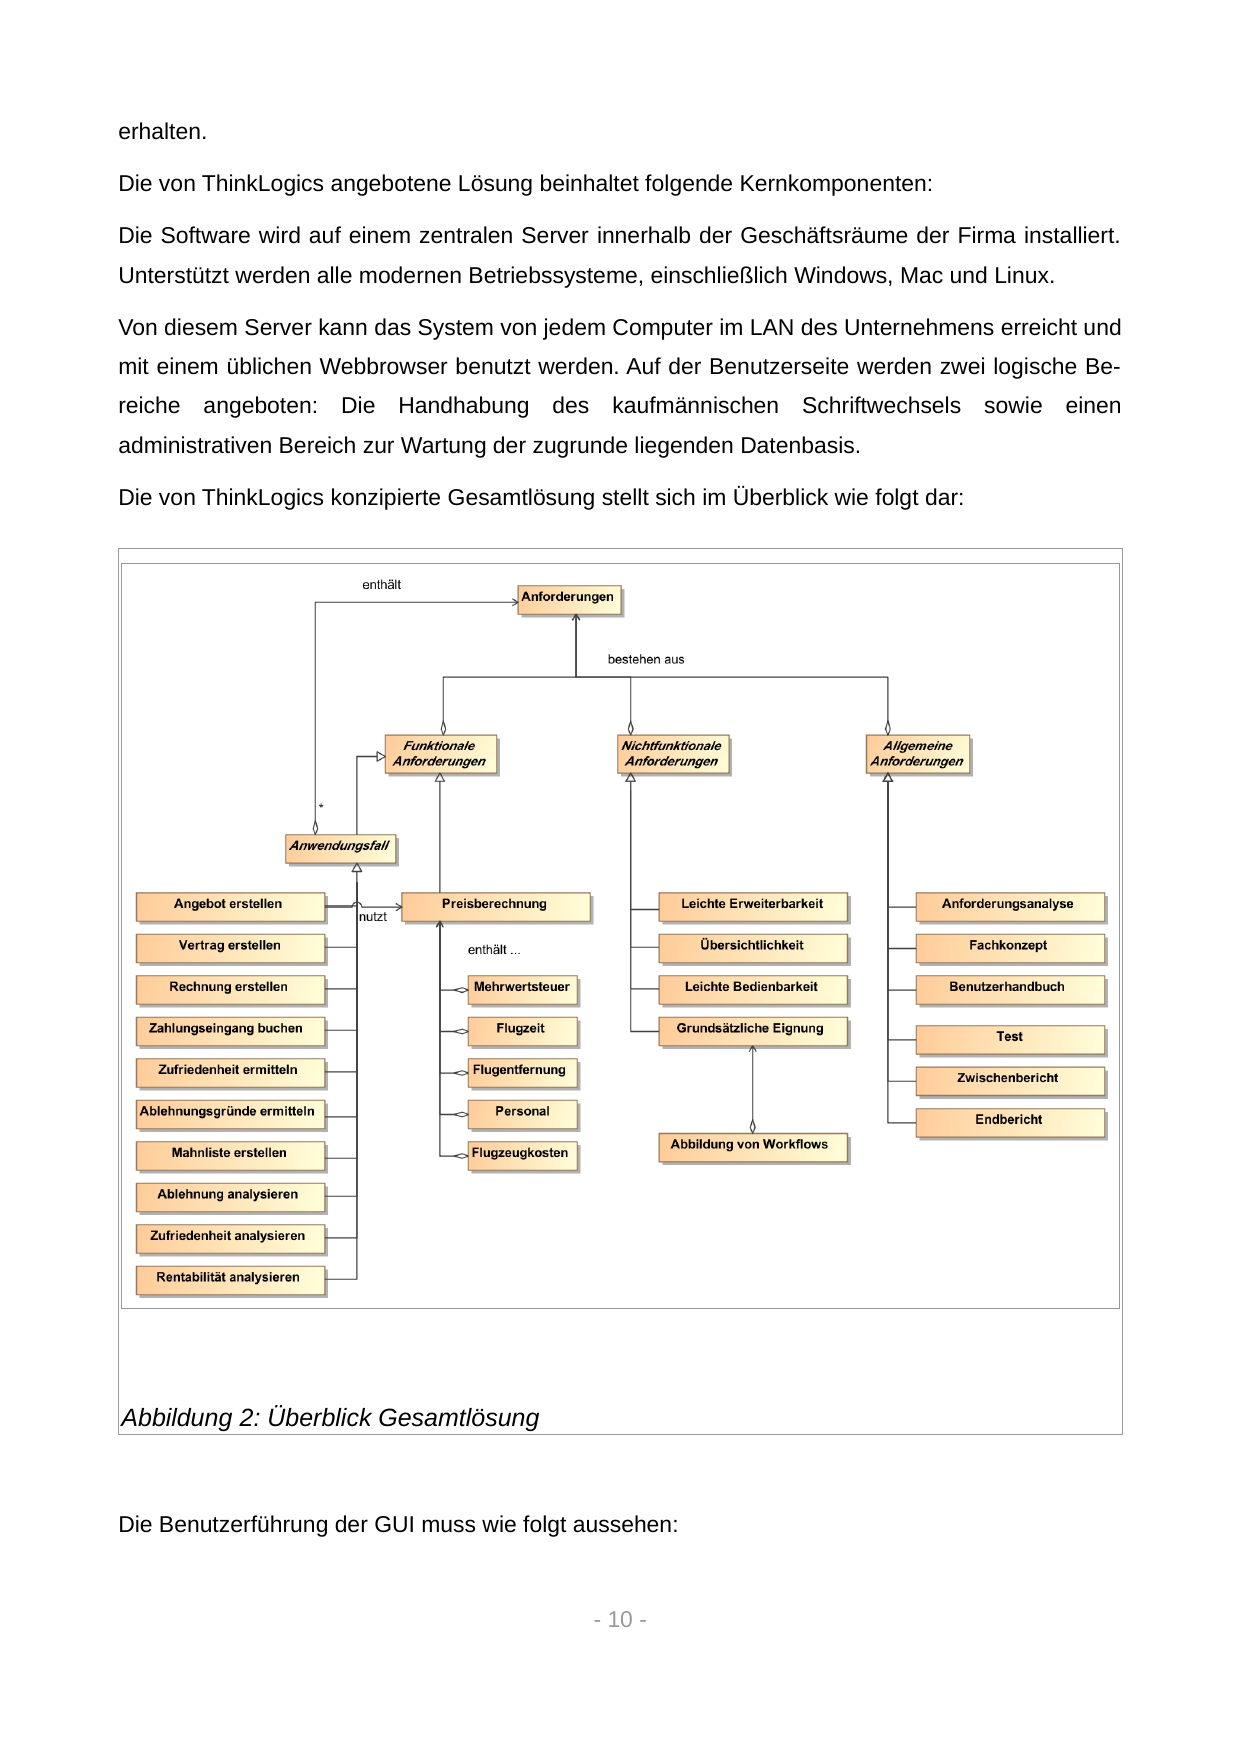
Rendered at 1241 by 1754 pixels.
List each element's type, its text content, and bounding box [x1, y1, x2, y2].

text erhalten. [118, 118, 1122, 144]
text Von diesem Server kann das System von jedem Computer im LAN des Unternehmens erreicht und mit einem üblichen Webbrowser benutzt werden. Auf der Benutzerseite werden zwei logische Be- reiche angeboten: Die Handhabung des kaufmännischen Schriftwechsels sowie einen administrativen Bereich zur Wartung der zugrunde liegenden Datenbasis. [118, 313, 1122, 458]
text Abbildung 2: Überblick Gesamtlösung [121, 1403, 1119, 1431]
text Die von ThinkLogics konzipierte Gesamtlösung stellt sich im Überblick wie folgt dar: [118, 484, 1122, 510]
text Die Software wird auf einem zentralen Server innerhalb der Geschäftsräume der Firma installiert. Unterstützt werden alle modernen Betriebssysteme, einschließlich Windows, Mac und Linux. [118, 222, 1122, 288]
text Die Benutzerführung der GUI muss wie folgt aussehen: [118, 1511, 1122, 1538]
picture [124, 565, 1116, 1306]
text Die von ThinkLogics angebotene Lösung beinhaltet folgende Kernkomponenten: [118, 170, 1122, 196]
